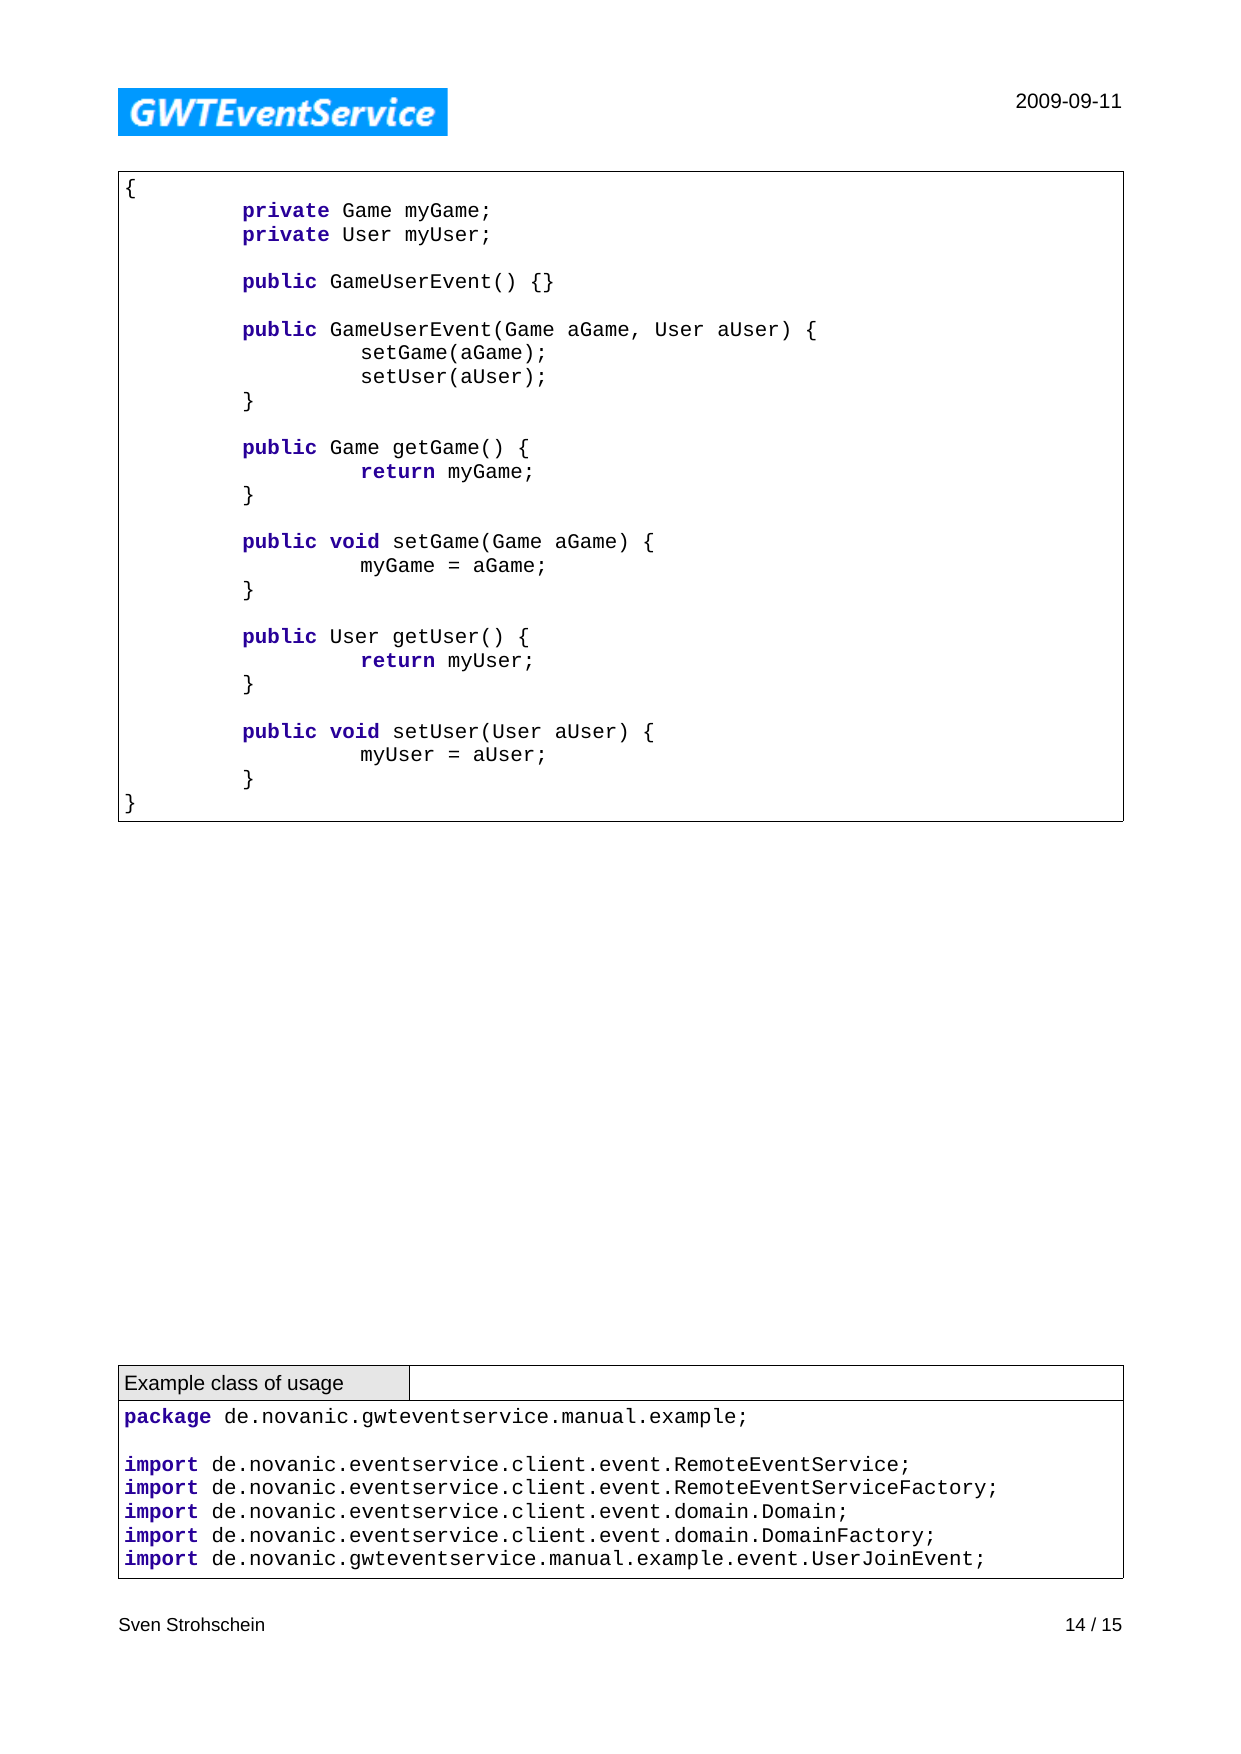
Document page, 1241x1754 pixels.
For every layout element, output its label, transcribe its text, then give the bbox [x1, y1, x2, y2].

picture [118, 88, 448, 136]
table_cell { private Game myGame; private User myUser; public GameUserEvent() {} public GameUserEvent(Game aGame, User aUser) { setGame(aGame); setUser(aUser); } public Game getGame() { return myGame; } public void setGame(Game aGame) { myGame = aGame; } public User getUser() { return myUser; } public void setUser(User aUser) { myUser = aUser; } } [119, 172, 1123, 821]
table_header Example class of usage [119, 1366, 409, 1400]
table_header [410, 1366, 1123, 1400]
table_cell package de.novanic.gwteventservice.manual.example; import de.novanic.eventservice.client.event.RemoteEventService; import de.novanic.eventservice.client.event.RemoteEventServiceFactory; import de.novanic.eventservice.client.event.domain.Domain; import de.novanic.eventservice.client.event.domain.DomainFactory; import de.novanic.gwteventservice.manual.example.event.UserJoinEvent; [119, 1401, 1123, 1578]
